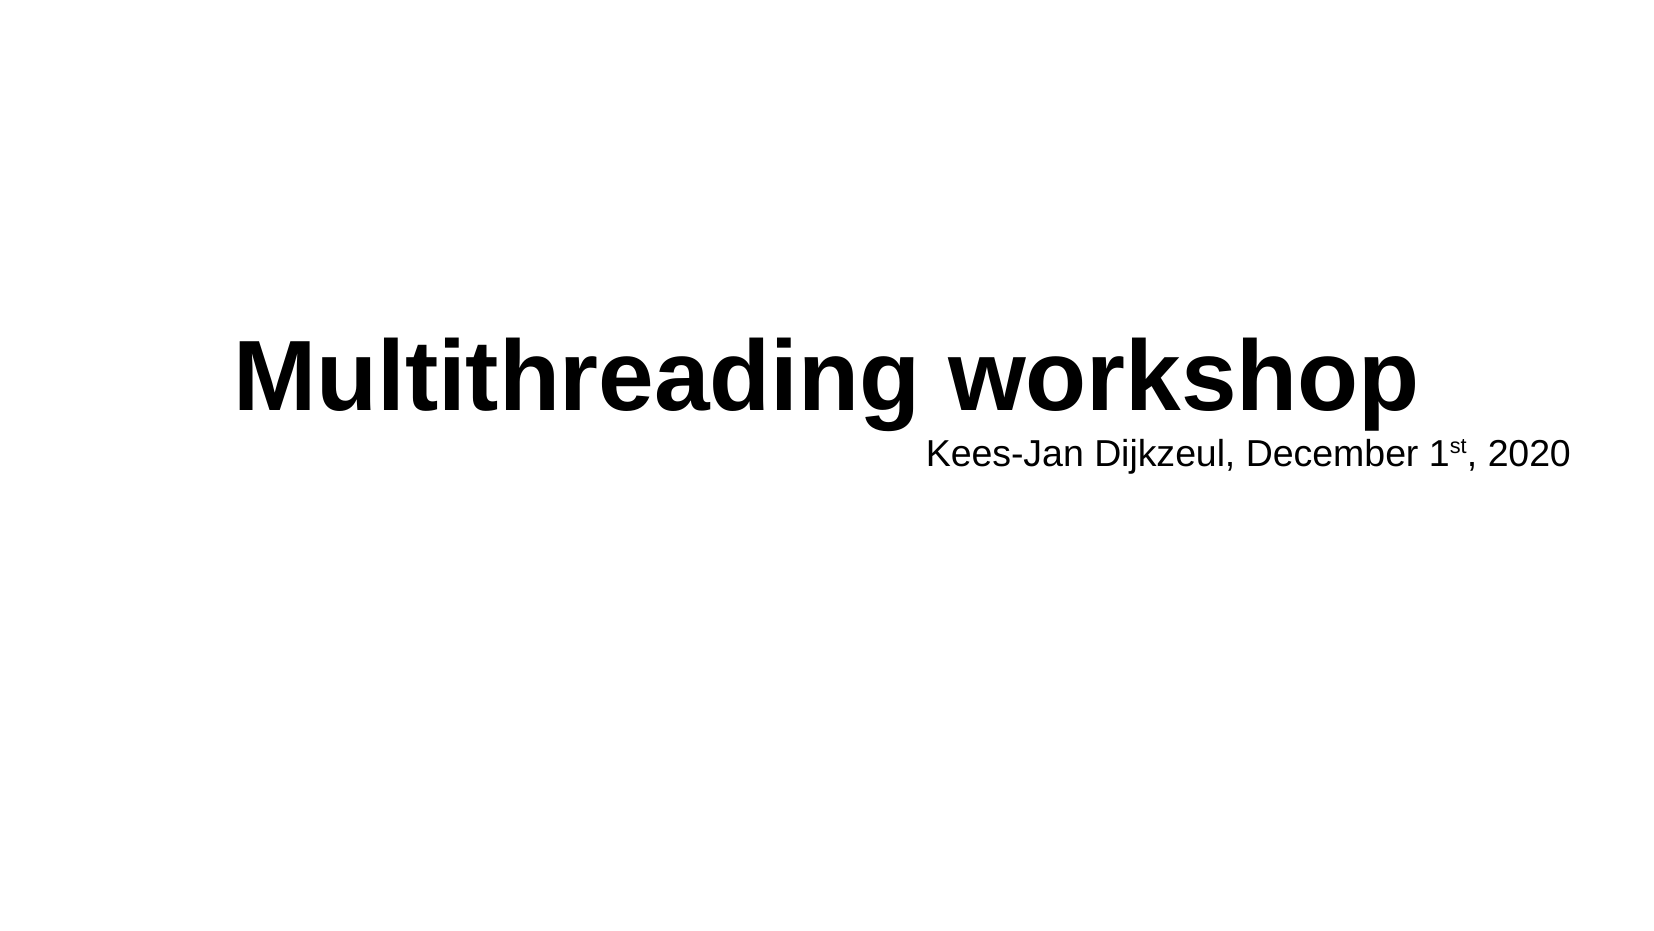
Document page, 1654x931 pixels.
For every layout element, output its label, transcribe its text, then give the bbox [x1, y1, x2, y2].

subtitle Multithreading workshop Kees-Jan Dijkzeul, December 1st, 2020 [82, 37, 1571, 757]
